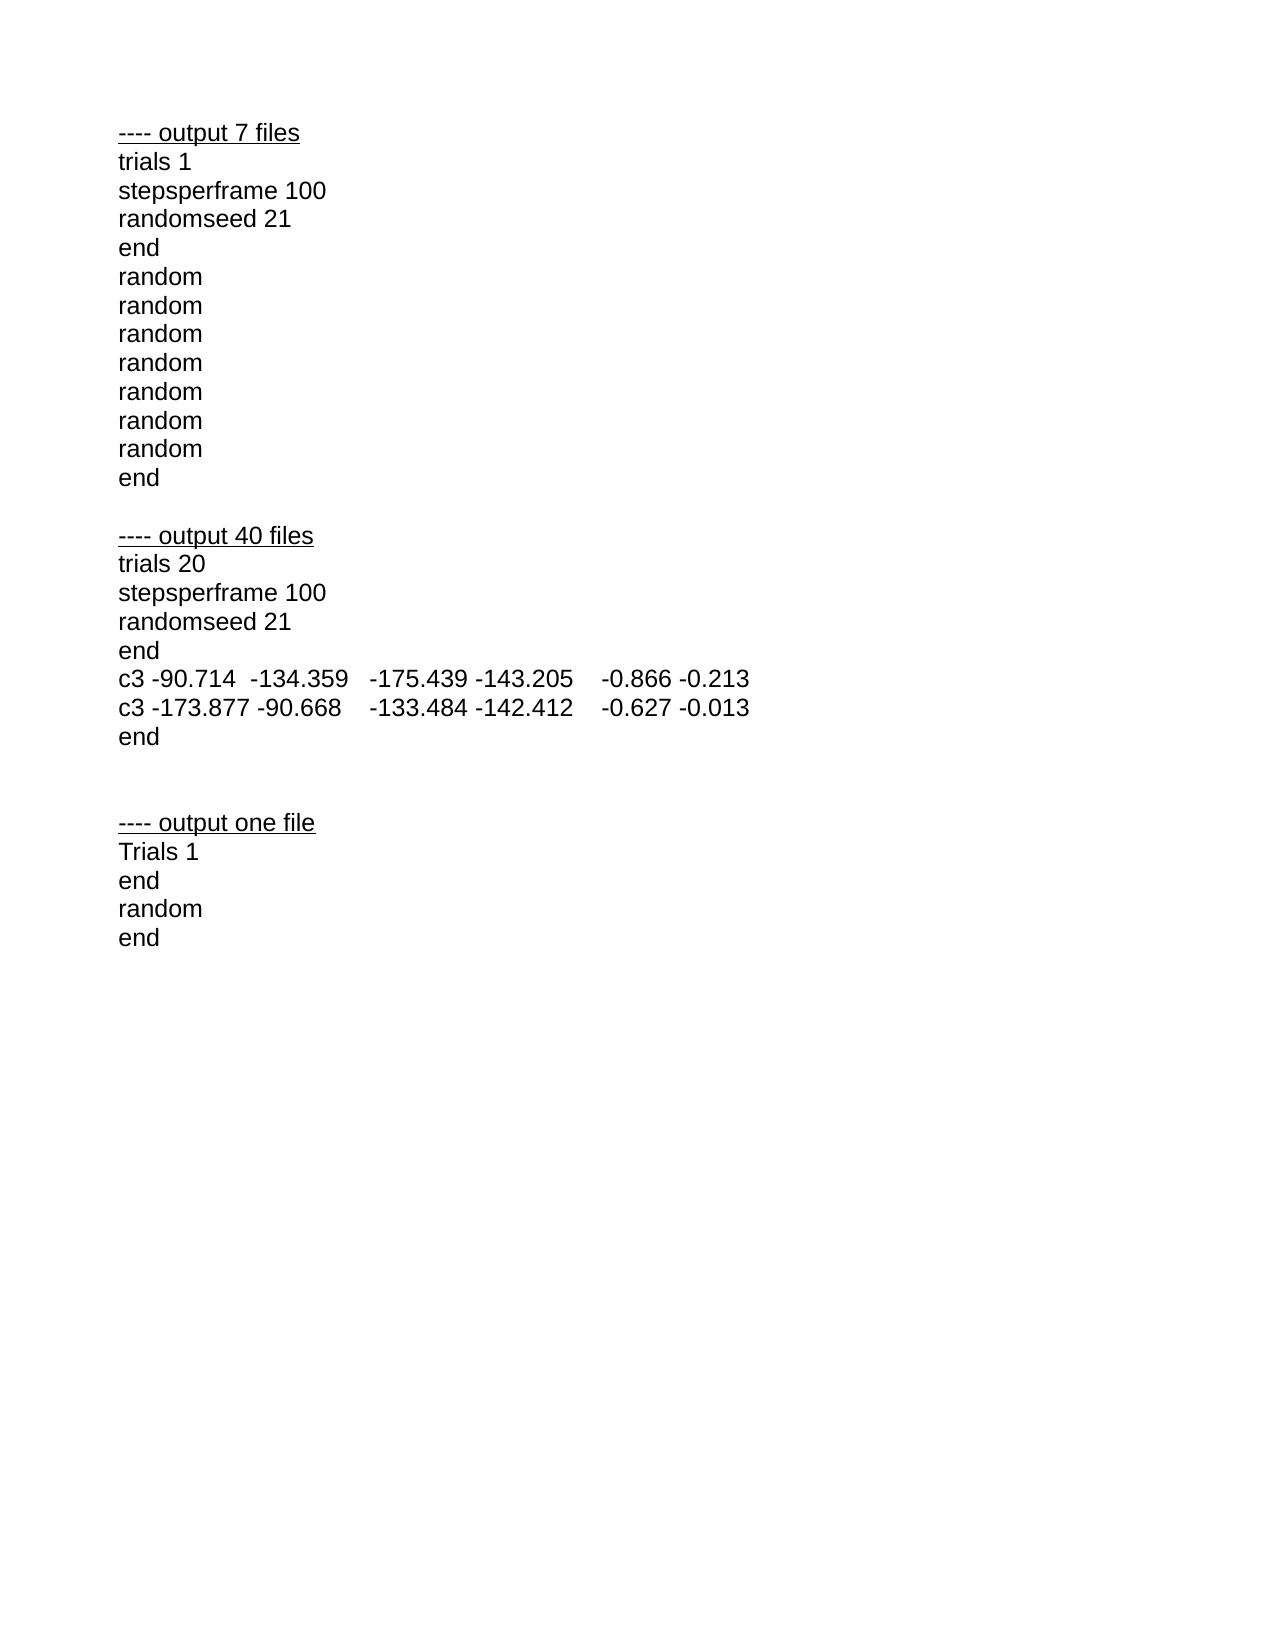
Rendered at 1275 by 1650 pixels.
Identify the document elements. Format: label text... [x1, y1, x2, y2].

text end [118, 866, 1157, 894]
text ---- output 40 files [118, 521, 1157, 549]
text random [118, 319, 1157, 348]
text random [118, 377, 1157, 406]
text ---- output one file [118, 808, 1157, 837]
text end [118, 923, 1157, 952]
text random [118, 406, 1157, 434]
text end [118, 636, 1157, 664]
text trials 1 [118, 147, 1157, 176]
text end [118, 722, 1157, 751]
text Trials 1 [118, 837, 1157, 866]
text randomseed 21 [118, 607, 1157, 636]
text end [118, 233, 1157, 262]
text random [118, 894, 1157, 923]
text c3 -173.877 -90.668 -133.484 -142.412 -0.627 -0.013 [118, 693, 1157, 722]
text ---- output 7 files [118, 118, 1157, 147]
text random [118, 291, 1157, 319]
text stepsperframe 100 [118, 176, 1157, 204]
text c3 -90.714 -134.359 -175.439 -143.205 -0.866 -0.213 [118, 664, 1157, 693]
text stepsperframe 100 [118, 578, 1157, 607]
text randomseed 21 [118, 204, 1157, 233]
text trials 20 [118, 549, 1157, 578]
text random [118, 434, 1157, 463]
text random [118, 262, 1157, 291]
text random [118, 348, 1157, 377]
text end [118, 463, 1157, 492]
